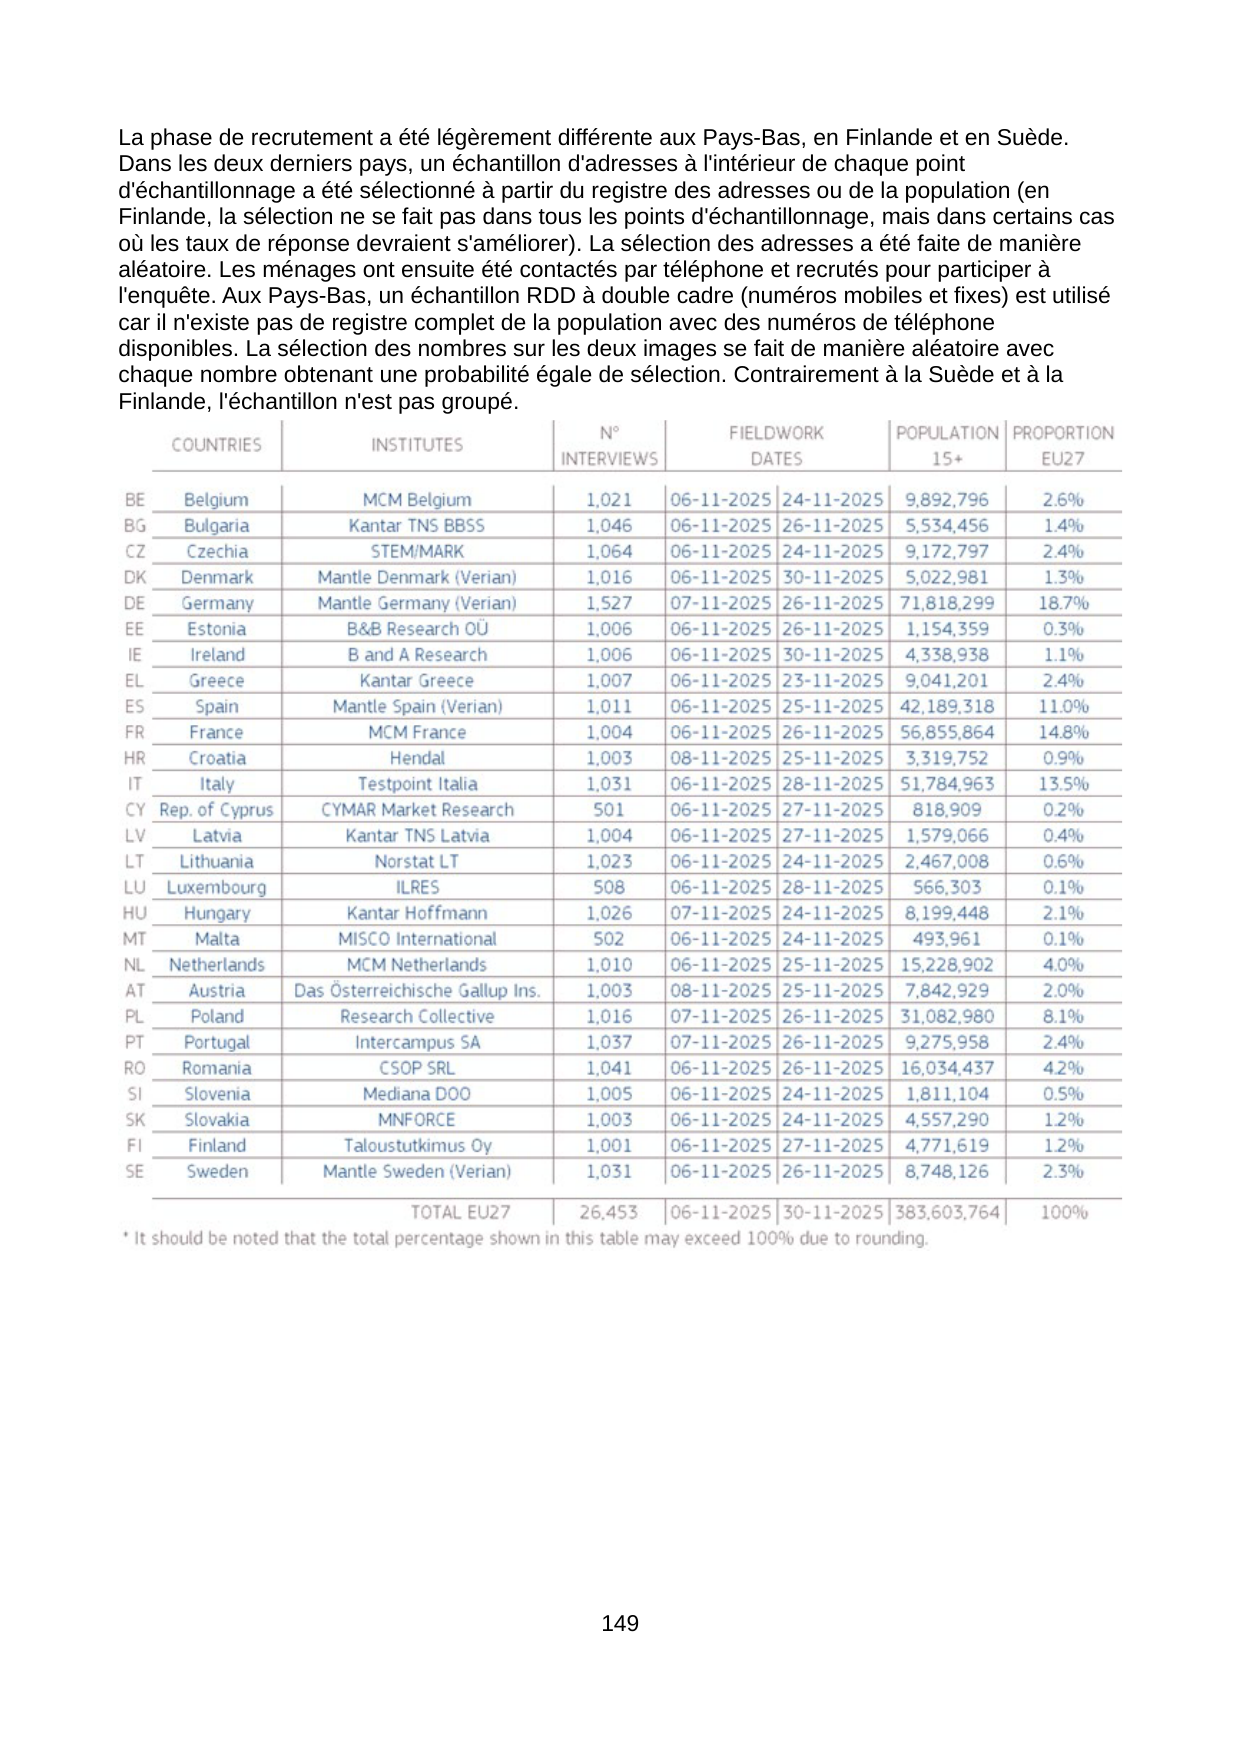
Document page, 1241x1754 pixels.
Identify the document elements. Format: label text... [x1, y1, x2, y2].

picture [118, 420, 1123, 1251]
text La phase de recrutement a été légèrement différente aux Pays-Bas, en Finlande et en Suède. Dans les deux derniers pays, un échantillon d'adresses à l'intérieur de chaque point d'échantillonnage a été sélectionné à partir du registre des adresses ou de la population (en Finlande, la sélection ne se fait pas dans tous les points d'échantillonnage, mais dans certains cas où les taux de réponse devraient s'améliorer). La sélection des adresses a été faite de manière aléatoire. Les ménages ont ensuite été contactés par téléphone et recrutés pour participer à l'enquête. Aux Pays-Bas, un échantillon RDD à double cadre (numéros mobiles et fixes) est utilisé car il n'existe pas de registre complet de la population avec des numéros de téléphone disponibles. La sélection des nombres sur les deux images se fait de manière aléatoire avec chaque nombre obtenant une probabilité égale de sélection. Contrairement à la Suède et à la Finlande, l'échantillon n'est pas groupé. [118, 124, 1122, 414]
